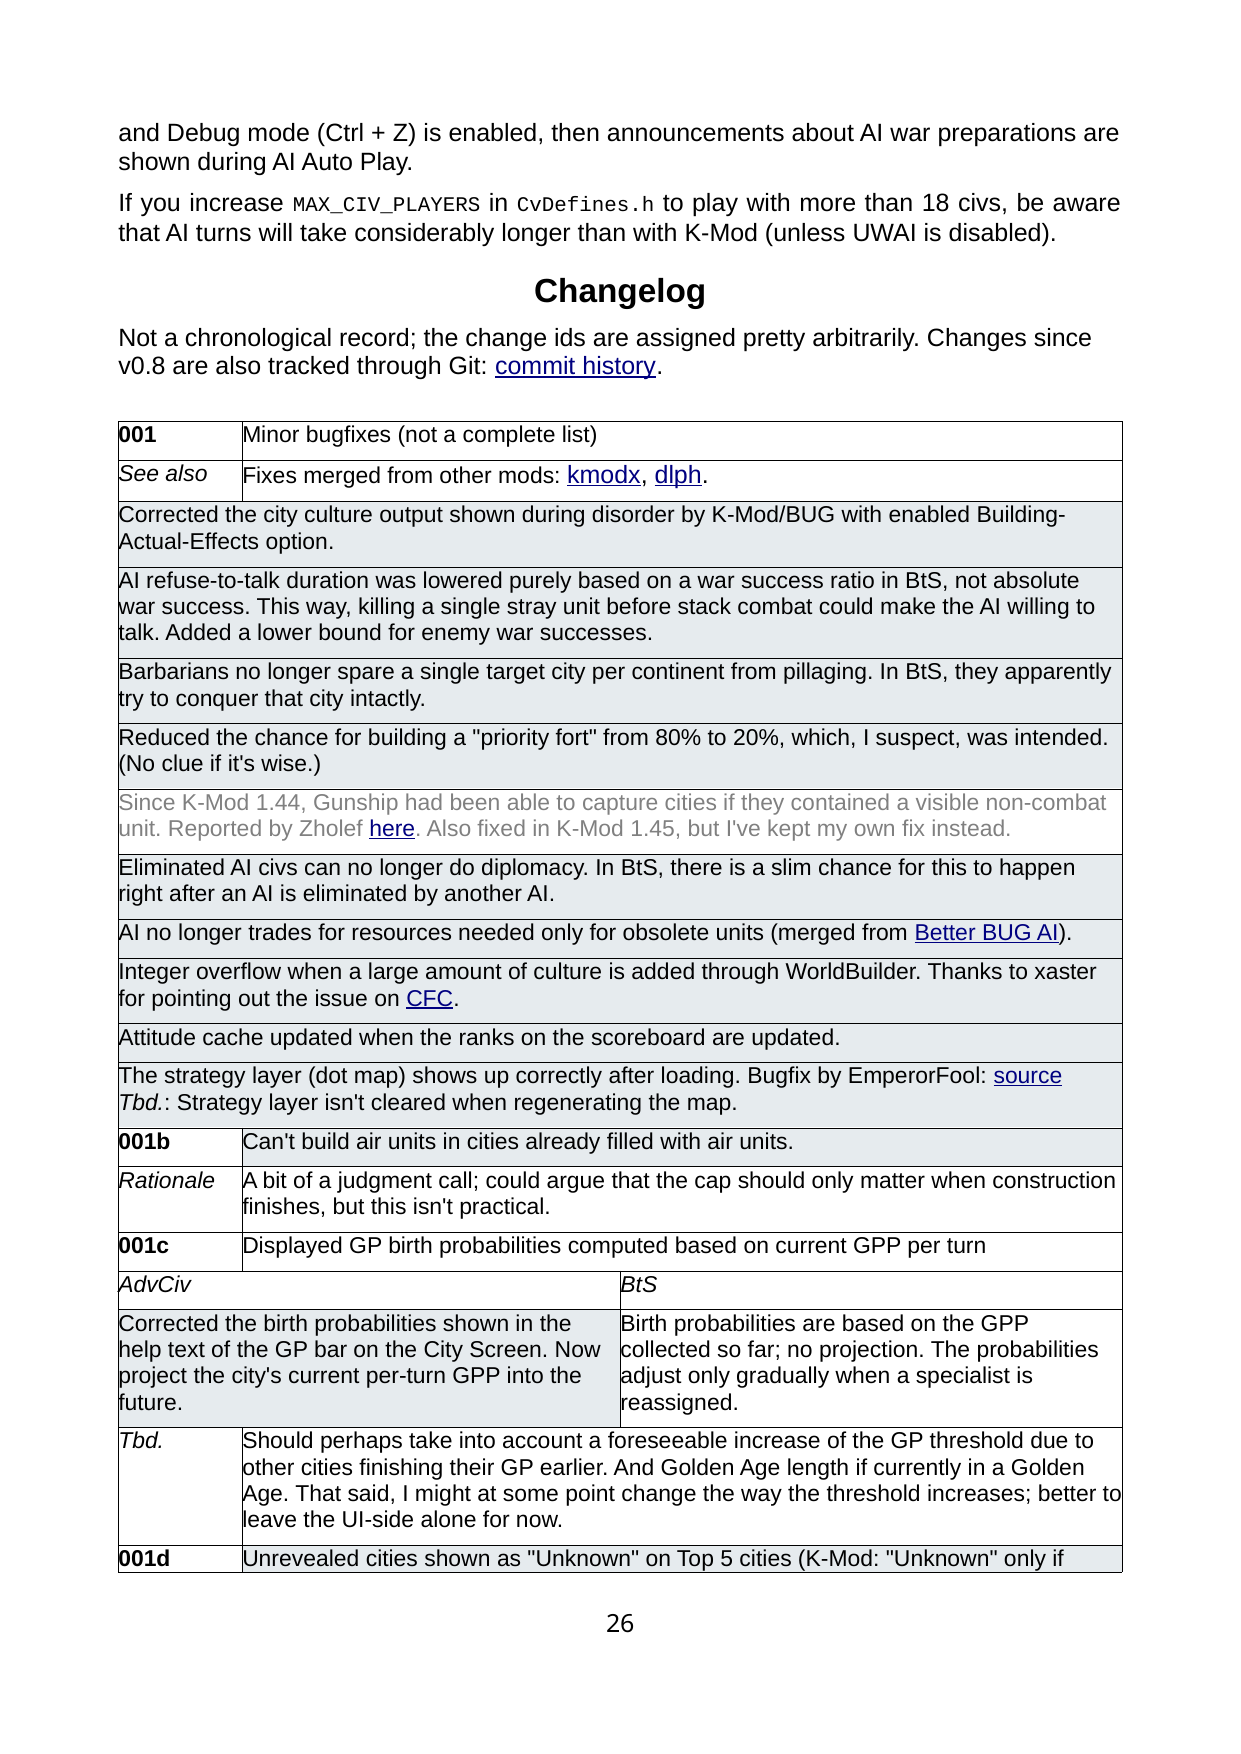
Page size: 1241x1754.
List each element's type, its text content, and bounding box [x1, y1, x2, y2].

table_cell Attitude cache updated when the ranks on the scoreboard are updated. [119, 1024, 1122, 1062]
table_cell Corrected the city culture output shown during disorder by K-Mod/BUG with enabled Building-Actual-Effects option. [119, 502, 1122, 567]
table_cell Eliminated AI civs can no longer do diplomacy. In BtS, there is a slim chance for this to happen right after an AI is eliminated by another AI. [119, 855, 1122, 919]
table_cell Rationale [119, 1167, 242, 1232]
table_cell Barbarians no longer spare a single target city per continent from pillaging. In BtS, they apparently try to conquer that city intactly. [119, 659, 1122, 723]
table_cell Birth probabilities are based on the GPP collected so far; no projection. The probabilities adjust only gradually when a specialist is reassigned. [621, 1310, 1122, 1427]
table_cell AdvCiv [119, 1272, 620, 1309]
text If you increase MAX_CIV_PLAYERS in CvDefines.h to play with more than 18 civs, be aware that AI turns will take considerably longer than with K-Mod (unless UWAI is disabled). [118, 188, 1122, 247]
table_cell 001c [119, 1233, 242, 1271]
table_cell Unrevealed cities shown as "Unknown" on Top 5 cities (K-Mod: "Unknown" only if [243, 1546, 1122, 1572]
text and Debug mode (Ctrl + Z) is enabled, then announcements about AI war preparations are shown during AI Auto Play. [118, 118, 1122, 176]
table_cell Tbd. [119, 1428, 242, 1545]
table_header 001 [119, 422, 242, 460]
table_cell Integer overflow when a large amount of culture is added through WorldBuilder. Thanks to xaster for pointing out the issue on CFC. [119, 959, 1122, 1023]
text Not a chronological record; the change ids are assigned pretty arbitrarily. Changes since v0.8 are also tracked through Git: commit history. [118, 322, 1122, 409]
table_cell Should perhaps take into account a foreseeable increase of the GP threshold due to other cities finishing their GP earlier. And Golden Age length if currently in a Golden Age. That said, I might at some point change the way the threshold increases; better to leave the UI-side alone for now. [243, 1428, 1122, 1545]
table_cell The strategy layer (dot map) shows up correctly after loading. Bugfix by EmperorFool: source Tbd.: Strategy layer isn't cleared when regenerating the map. [119, 1063, 1122, 1127]
subtitle Changelog [118, 272, 1122, 310]
table_cell A bit of a judgment call; could argue that the cap should only matter when construction finishes, but this isn't practical. [243, 1167, 1122, 1232]
table_cell BtS [621, 1272, 1122, 1309]
table_cell Can't build air units in cities already filled with air units. [243, 1129, 1122, 1166]
table_cell AI refuse-to-talk duration was lowered purely based on a war success ratio in BtS, not absolute war success. This way, killing a single stray unit before stack combat could make the AI willing to talk. Added a lower bound for enemy war successes. [119, 568, 1122, 658]
table_cell See also [119, 461, 242, 501]
table_cell Reduced the chance for building a "priority fort" from 80% to 20%, which, I suspect, was intended. (No clue if it's wise.) [119, 724, 1122, 788]
table_cell AI no longer trades for resources needed only for obsolete units (merged from Better BUG AI). [119, 920, 1122, 958]
table_header Minor bugfixes (not a complete list) [243, 422, 1122, 460]
table_cell Since K-Mod 1.44, Gunship had been able to capture cities if they contained a visible non-combat unit. Reported by Zholef here. Also fixed in K-Mod 1.45, but I've kept my own fix instead. [119, 790, 1122, 854]
table_cell 001d [119, 1546, 242, 1572]
table_cell 001b [119, 1129, 242, 1166]
table_cell Displayed GP birth probabilities computed based on current GPP per turn [243, 1233, 1122, 1271]
table_cell Fixes merged from other mods: kmodx, dlph. [243, 461, 1122, 501]
table_cell Corrected the birth probabilities shown in the help text of the GP bar on the City Screen. Now project the city's current per-turn GPP into the future. [119, 1310, 620, 1427]
